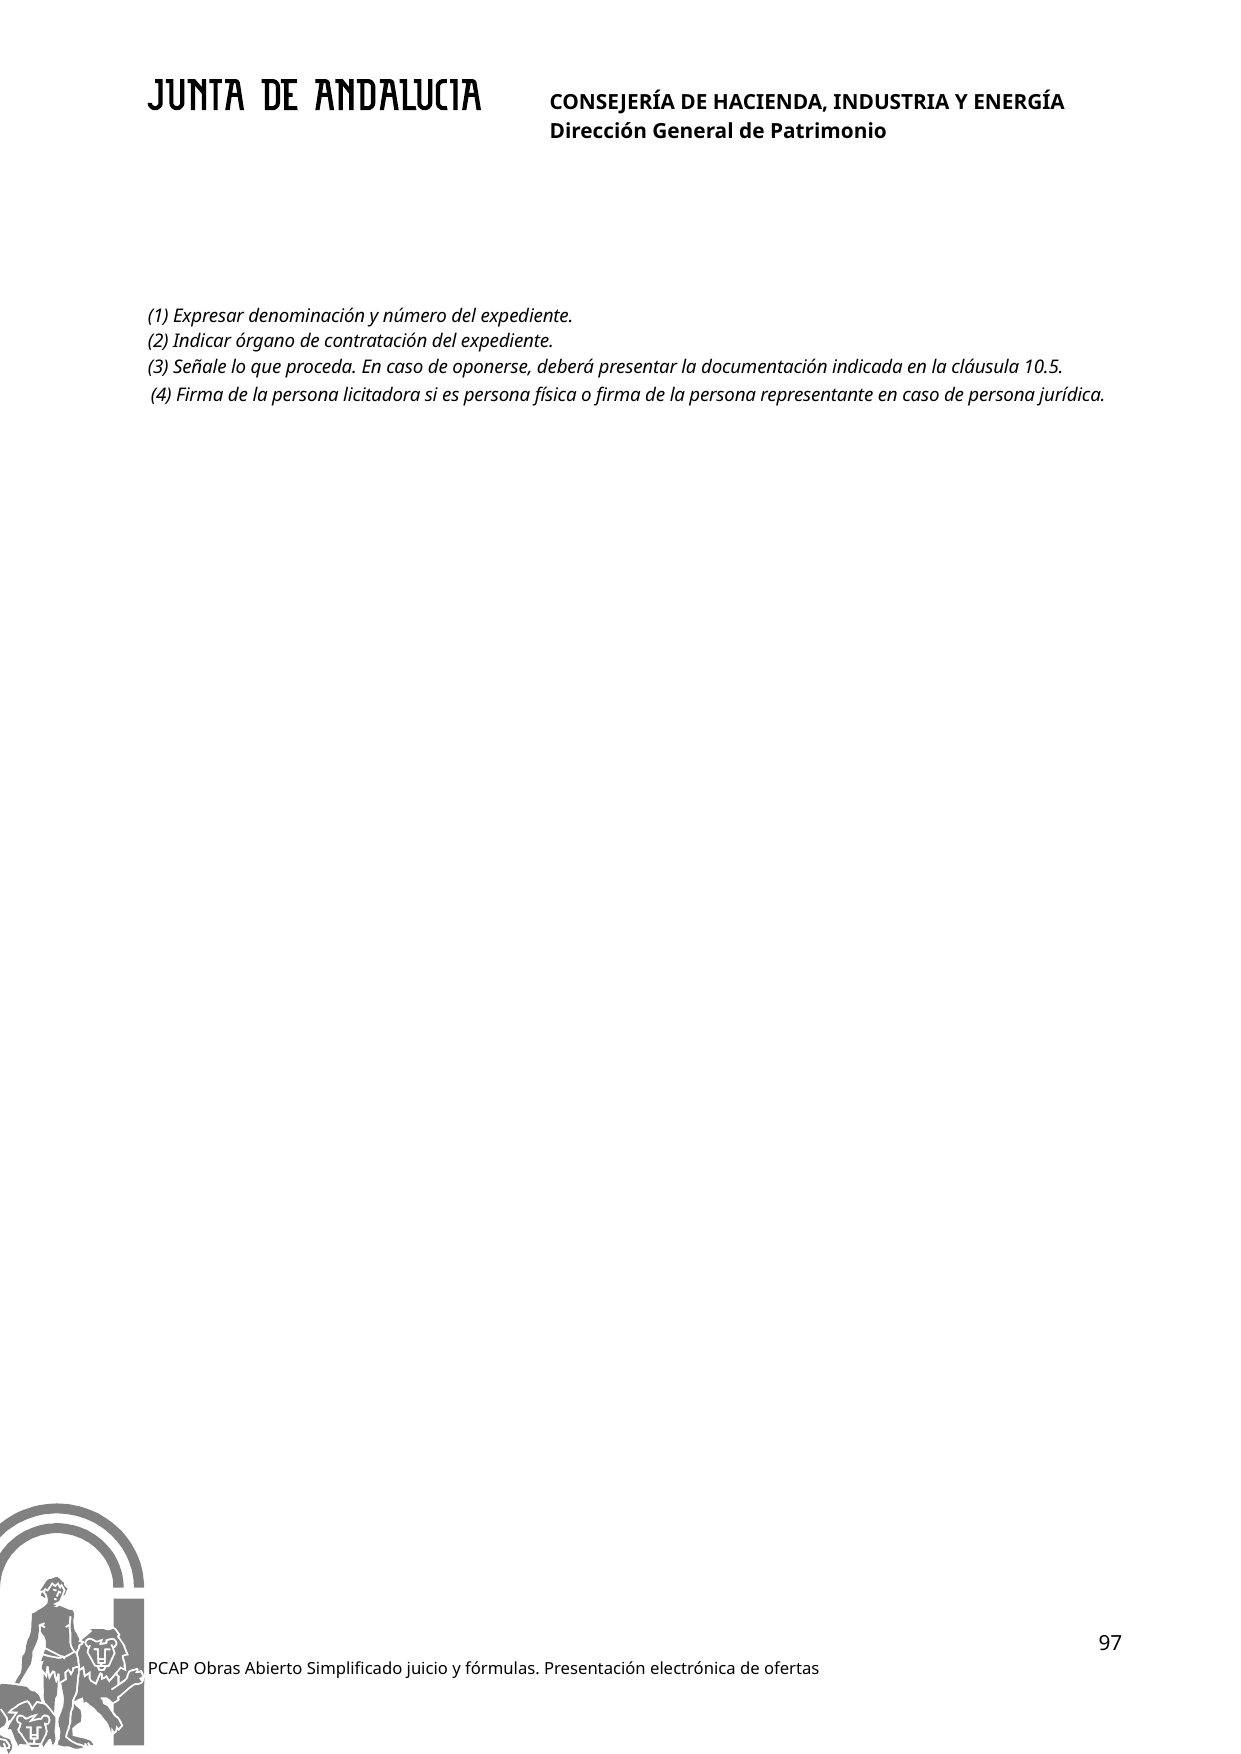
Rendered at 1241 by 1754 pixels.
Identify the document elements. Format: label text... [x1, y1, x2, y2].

text (2) Indicar órgano de contratación del expediente. [148, 327, 1122, 353]
text (4) Firma de la persona licitadora si es persona física o firma de la persona representante en caso de persona jurídica. [148, 378, 1122, 410]
text (1) Expresar denominación y número del expediente. [148, 302, 1122, 327]
text (3) Señale lo que proceda. En caso de oponerse, deberá presentar la documentación indicada en la cláusula 10.5. [148, 353, 1122, 378]
